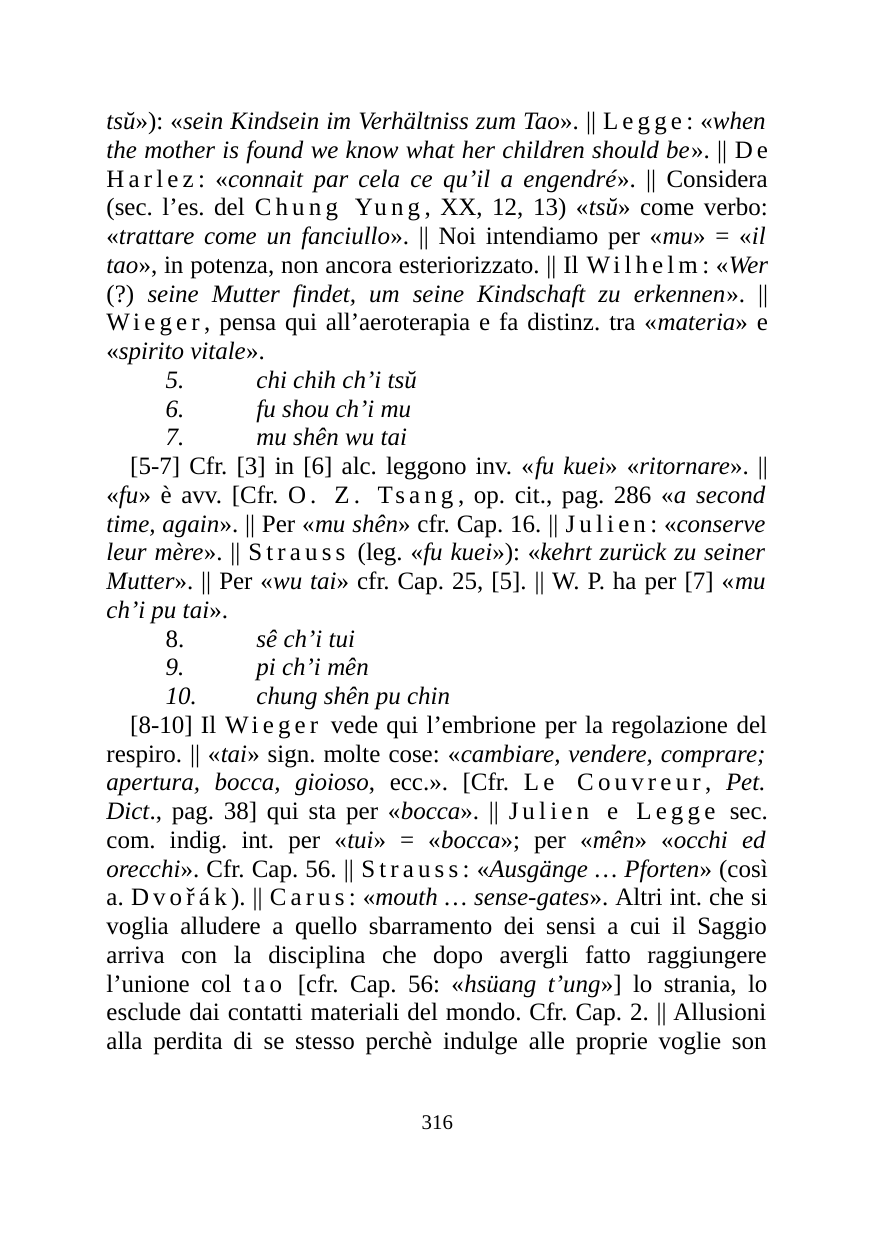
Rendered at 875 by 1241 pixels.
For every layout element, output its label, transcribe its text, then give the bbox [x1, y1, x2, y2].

list sê ch’i tui [165, 624, 768, 652]
list pi ch’i mên [165, 652, 768, 681]
text [8-10] Il Wieger vede qui l’embrione per la regolazione del respiro. || «tai» sign. molte cose: «cambiare, vendere, comprare; apertura, bocca, gioioso, ecc.». [Cfr. Le Couvreur, Pet. Dict., pag. 38] qui sta per «bocca». || Julien e Legge sec. com. indig. int. per «tui» = «bocca»; per «mên» «occhi ed orecchi». Cfr. Cap. 56. || Strauss: «Ausgänge … Pforten» (così a. Dvořák). || Carus: «mouth … sense-gates». Altri int. che si voglia alludere a quello sbarramento dei sensi a cui il Saggio arriva con la disciplina che dopo avergli fatto raggiungere l’unione col tao [cfr. Cap. 56: «hsüang t’ung»] lo strania, lo esclude dai contatti materiali del mondo. Cfr. Cap. 2. || Allusioni alla perdita di se stesso perchè indulge alle proprie voglie son [106, 710, 768, 1055]
text tsŭ»): «sein Kindsein im Verhältniss zum Tao». || Legge: «when the mother is found we know what her children should be». || De Harlez: «connait par cela ce qu’il a engendré». || Considera (sec. l’es. del Chung Yung, XX, 12, 13) «tsŭ» come verbo: «trattare come un fanciullo». || Noi intendiamo per «mu» = «il tao», in potenza, non ancora esteriorizzato. || Il Wilhelm: «Wer (?) seine Mutter findet, um seine Kindschaft zu erkennen». || Wieger, pensa qui all’aeroterapia e fa distinz. tra «materia» e «spirito vitale». [106, 106, 768, 365]
text [5-7] Cfr. [3] in [6] alc. leggono inv. «fu kuei» «ritornare». || «fu» è avv. [Cfr. O. Z. Tsang, op. cit., pag. 286 «a second time, again». || Per «mu shên» cfr. Cap. 16. || Julien: «conserve leur mère». || Strauss (leg. «fu kuei»): «kehrt zurück zu seiner Mutter». || Per «wu tai» cfr. Cap. 25, [5]. || W. P. ha per [7] «mu ch’i pu tai». [106, 451, 768, 624]
list chi chih ch’i tsŭ [165, 365, 768, 394]
list mu shên wu tai [165, 422, 768, 451]
list fu shou ch’i mu [165, 394, 768, 422]
list chung shên pu chin [165, 681, 768, 710]
